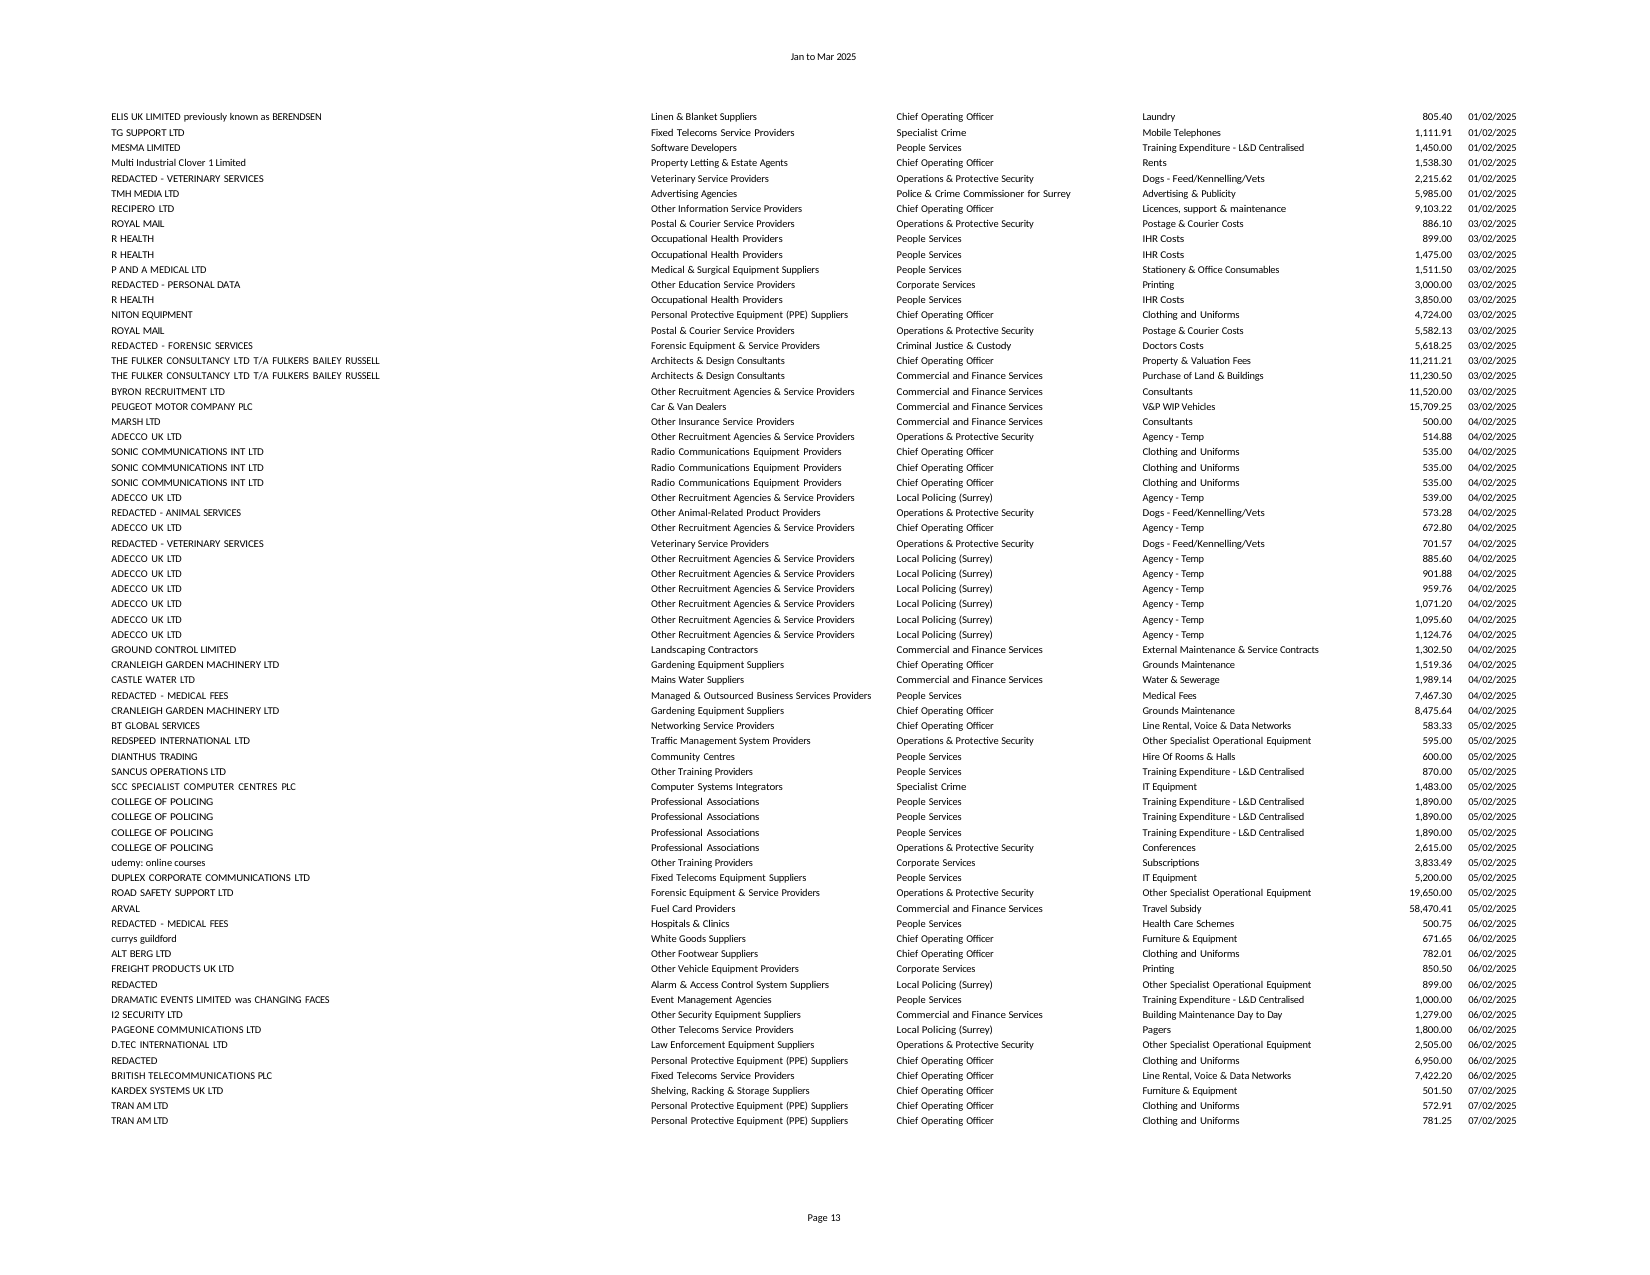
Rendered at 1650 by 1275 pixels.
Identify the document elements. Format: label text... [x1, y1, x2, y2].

table_cell 03/02/2025 [1457, 247, 1526, 262]
table_cell Radio Communications Equipment Providers [648, 475, 894, 491]
table_cell SONIC COMMUNICATIONS INT LTD [108, 445, 648, 460]
table_cell 07/02/2025 [1457, 1084, 1526, 1099]
table_cell People Services [894, 247, 1139, 262]
table_cell 600.00 [1385, 749, 1457, 764]
table_cell 04/02/2025 [1457, 445, 1526, 460]
table_cell D.TEC INTERNATIONAL LTD [108, 1038, 648, 1053]
table_cell Training Expenditure - L&D Centralised [1140, 810, 1385, 825]
table_cell ADECCO UK LTD [108, 612, 648, 627]
table_cell Property & Valuation Fees [1140, 354, 1385, 369]
table_cell 05/02/2025 [1457, 749, 1526, 764]
table_cell 885.60 [1385, 551, 1457, 567]
table_cell 06/02/2025 [1457, 1008, 1526, 1023]
table_cell Clothing and Uniforms [1140, 1053, 1385, 1068]
table_cell DIANTHUS TRADING [108, 749, 648, 764]
table_cell Chief Operating Officer [894, 354, 1139, 369]
table_cell THE FULKER CONSULTANCY LTD T/A FULKERS BAILEY RUSSELL [108, 354, 648, 369]
table_cell 701.57 [1385, 536, 1457, 551]
table_cell Event Management Agencies [648, 993, 894, 1008]
table_cell 672.80 [1385, 521, 1457, 536]
table_cell BYRON RECRUITMENT LTD [108, 384, 648, 399]
table_cell ROYAL MAIL [108, 217, 648, 232]
table_cell udemy: online courses [108, 856, 648, 871]
table_cell TMH MEDIA LTD [108, 186, 648, 202]
table_cell 05/02/2025 [1457, 901, 1526, 916]
table_cell Forensic Equipment & Service Providers [648, 339, 894, 354]
table_cell Personal Protective Equipment (PPE) Suppliers [648, 1114, 894, 1128]
table_cell Other Recruitment Agencies & Service Providers [648, 491, 894, 506]
table_cell 06/02/2025 [1457, 947, 1526, 962]
table_cell REDACTED [108, 1053, 648, 1068]
table_cell Other Recruitment Agencies & Service Providers [648, 597, 894, 612]
table_cell Training Expenditure - L&D Centralised [1140, 795, 1385, 810]
table_cell 04/02/2025 [1457, 688, 1526, 703]
table_cell 15,709.25 [1385, 399, 1457, 414]
table_cell Dogs - Feed/Kennelling/Vets [1140, 506, 1385, 521]
table_cell Stationery & Office Consumables [1140, 262, 1385, 278]
table_cell Linen & Blanket Suppliers [648, 110, 894, 126]
table_cell 05/02/2025 [1457, 764, 1526, 779]
table_cell 1,890.00 [1385, 810, 1457, 825]
table_cell NITON EQUIPMENT [108, 308, 648, 323]
table_cell Traffic Management System Providers [648, 734, 894, 749]
table_cell Furniture & Equipment [1140, 1084, 1385, 1099]
table_cell 04/02/2025 [1457, 612, 1526, 627]
table_cell 01/02/2025 [1457, 171, 1526, 186]
table_cell DUPLEX CORPORATE COMMUNICATIONS LTD [108, 871, 648, 886]
table_cell People Services [894, 262, 1139, 278]
table_cell Chief Operating Officer [894, 658, 1139, 673]
table_cell Chief Operating Officer [894, 1084, 1139, 1099]
table_cell 05/02/2025 [1457, 886, 1526, 901]
table_cell ADECCO UK LTD [108, 551, 648, 567]
table_cell 805.40 [1385, 110, 1457, 126]
table_cell Commercial and Finance Services [894, 673, 1139, 688]
table_cell Postage & Courier Costs [1140, 217, 1385, 232]
table_cell Subscriptions [1140, 856, 1385, 871]
table_cell Other Recruitment Agencies & Service Providers [648, 582, 894, 597]
table_cell 04/02/2025 [1457, 521, 1526, 536]
table_cell 01/02/2025 [1457, 141, 1526, 156]
table_cell 04/02/2025 [1457, 643, 1526, 658]
table_cell Agency - Temp [1140, 597, 1385, 612]
table_cell 04/02/2025 [1457, 475, 1526, 491]
table_cell Training Expenditure - L&D Centralised [1140, 825, 1385, 840]
table_cell 01/02/2025 [1457, 156, 1526, 171]
table_cell 671.65 [1385, 932, 1457, 947]
table_cell Veterinary Service Providers [648, 171, 894, 186]
table_cell Local Policing (Surrey) [894, 491, 1139, 506]
table_cell Furniture & Equipment [1140, 932, 1385, 947]
table_cell 06/02/2025 [1457, 977, 1526, 992]
table_cell 781.25 [1385, 1114, 1457, 1128]
table_cell 06/02/2025 [1457, 932, 1526, 947]
table_cell ELIS UK LIMITED previously known as BERENDSEN [108, 110, 648, 126]
table_cell 01/02/2025 [1457, 110, 1526, 126]
table_cell COLLEGE OF POLICING [108, 840, 648, 856]
table_cell Fixed Telecoms Service Providers [648, 126, 894, 141]
table_cell Property Letting & Estate Agents [648, 156, 894, 171]
table_cell Car & Van Dealers [648, 399, 894, 414]
table_cell 1,475.00 [1385, 247, 1457, 262]
table_cell Agency - Temp [1140, 567, 1385, 582]
table_cell THE FULKER CONSULTANCY LTD T/A FULKERS BAILEY RUSSELL [108, 369, 648, 384]
table_cell 06/02/2025 [1457, 962, 1526, 977]
table_cell 1,519.36 [1385, 658, 1457, 673]
table_cell Clothing and Uniforms [1140, 460, 1385, 475]
table_cell Chief Operating Officer [894, 202, 1139, 217]
table_cell PEUGEOT MOTOR COMPANY PLC [108, 399, 648, 414]
table_cell Radio Communications Equipment Providers [648, 460, 894, 475]
table_cell Veterinary Service Providers [648, 536, 894, 551]
table_cell CRANLEIGH GARDEN MACHINERY LTD [108, 658, 648, 673]
table_cell REDACTED - PERSONAL DATA [108, 278, 648, 293]
table_cell 5,582.13 [1385, 323, 1457, 338]
table_cell 03/02/2025 [1457, 384, 1526, 399]
table_cell Criminal Justice & Custody [894, 339, 1139, 354]
table_cell Multi Industrial Clover 1 Limited [108, 156, 648, 171]
table_cell ADECCO UK LTD [108, 627, 648, 643]
table_cell REDACTED - ANIMAL SERVICES [108, 506, 648, 521]
table_cell Shelving, Racking & Storage Suppliers [648, 1084, 894, 1099]
table_cell Other Telecoms Service Providers [648, 1023, 894, 1038]
table_cell Chief Operating Officer [894, 1053, 1139, 1068]
table_cell ROYAL MAIL [108, 323, 648, 338]
table_cell Chief Operating Officer [894, 947, 1139, 962]
table_cell 1,095.60 [1385, 612, 1457, 627]
table_cell REDSPEED INTERNATIONAL LTD [108, 734, 648, 749]
table_cell Other Specialist Operational Equipment [1140, 886, 1385, 901]
table_cell 04/02/2025 [1457, 491, 1526, 506]
table_cell ADECCO UK LTD [108, 521, 648, 536]
table_cell 04/02/2025 [1457, 627, 1526, 643]
table_cell REDACTED [108, 977, 648, 992]
table_cell IHR Costs [1140, 232, 1385, 247]
table_cell 573.28 [1385, 506, 1457, 521]
table_cell Professional Associations [648, 825, 894, 840]
table_cell 04/02/2025 [1457, 673, 1526, 688]
table_cell TRAN AM LTD [108, 1099, 648, 1114]
table_cell 901.88 [1385, 567, 1457, 582]
table_cell Dogs - Feed/Kennelling/Vets [1140, 171, 1385, 186]
table_cell 06/02/2025 [1457, 1038, 1526, 1053]
table_cell 06/02/2025 [1457, 916, 1526, 932]
table_cell 06/02/2025 [1457, 993, 1526, 1008]
table_cell Commercial and Finance Services [894, 415, 1139, 430]
table_cell Commercial and Finance Services [894, 901, 1139, 916]
table_cell Printing [1140, 278, 1385, 293]
table_cell SCC SPECIALIST COMPUTER CENTRES PLC [108, 780, 648, 795]
table_cell CRANLEIGH GARDEN MACHINERY LTD [108, 704, 648, 719]
table_cell ADECCO UK LTD [108, 582, 648, 597]
table_cell Local Policing (Surrey) [894, 597, 1139, 612]
table_cell Chief Operating Officer [894, 1099, 1139, 1114]
table_cell 04/02/2025 [1457, 536, 1526, 551]
table_cell I2 SECURITY LTD [108, 1008, 648, 1023]
table_cell Chief Operating Officer [894, 1069, 1139, 1084]
table_cell 1,071.20 [1385, 597, 1457, 612]
table_cell Personal Protective Equipment (PPE) Suppliers [648, 1053, 894, 1068]
table_cell 1,111.91 [1385, 126, 1457, 141]
table_cell 2,505.00 [1385, 1038, 1457, 1053]
table_cell Commercial and Finance Services [894, 369, 1139, 384]
table_cell Travel Subsidy [1140, 901, 1385, 916]
table_cell People Services [894, 871, 1139, 886]
table_cell Fixed Telecoms Equipment Suppliers [648, 871, 894, 886]
table_cell 539.00 [1385, 491, 1457, 506]
table_cell Building Maintenance Day to Day [1140, 1008, 1385, 1023]
table_cell Postage & Courier Costs [1140, 323, 1385, 338]
table_cell Mobile Telephones [1140, 126, 1385, 141]
table_cell COLLEGE OF POLICING [108, 810, 648, 825]
table_cell Training Expenditure - L&D Centralised [1140, 764, 1385, 779]
table_cell Other Specialist Operational Equipment [1140, 977, 1385, 992]
table_cell People Services [894, 795, 1139, 810]
table_cell Fuel Card Providers [648, 901, 894, 916]
table_cell 3,833.49 [1385, 856, 1457, 871]
table_cell 11,520.00 [1385, 384, 1457, 399]
table_cell Chief Operating Officer [894, 475, 1139, 491]
table_cell R HEALTH [108, 293, 648, 308]
table_cell Occupational Health Providers [648, 247, 894, 262]
table_cell IT Equipment [1140, 780, 1385, 795]
table_cell GROUND CONTROL LIMITED [108, 643, 648, 658]
table_cell Hire Of Rooms & Halls [1140, 749, 1385, 764]
table_cell Operations & Protective Security [894, 734, 1139, 749]
table_cell 04/02/2025 [1457, 567, 1526, 582]
table_cell Agency - Temp [1140, 521, 1385, 536]
table_cell Clothing and Uniforms [1140, 445, 1385, 460]
table_cell 8,475.64 [1385, 704, 1457, 719]
table_cell Occupational Health Providers [648, 232, 894, 247]
table_cell Printing [1140, 962, 1385, 977]
table_cell Advertising Agencies [648, 186, 894, 202]
table_cell 04/02/2025 [1457, 506, 1526, 521]
table_cell 959.76 [1385, 582, 1457, 597]
table_cell Clothing and Uniforms [1140, 947, 1385, 962]
table_cell Local Policing (Surrey) [894, 612, 1139, 627]
table_cell Fixed Telecoms Service Providers [648, 1069, 894, 1084]
table_cell Mains Water Suppliers [648, 673, 894, 688]
table_cell 782.01 [1385, 947, 1457, 962]
table_cell Water & Sewerage [1140, 673, 1385, 688]
table_cell IT Equipment [1140, 871, 1385, 886]
table_cell 04/02/2025 [1457, 658, 1526, 673]
table_cell 5,618.25 [1385, 339, 1457, 354]
table_cell Gardening Equipment Suppliers [648, 704, 894, 719]
table_cell COLLEGE OF POLICING [108, 795, 648, 810]
table_cell Licences, support & maintenance [1140, 202, 1385, 217]
table_cell Clothing and Uniforms [1140, 475, 1385, 491]
table_cell Health Care Schemes [1140, 916, 1385, 932]
table_cell ADECCO UK LTD [108, 491, 648, 506]
table_cell Chief Operating Officer [894, 1114, 1139, 1128]
table_cell Local Policing (Surrey) [894, 977, 1139, 992]
table_cell Operations & Protective Security [894, 171, 1139, 186]
table_cell 03/02/2025 [1457, 308, 1526, 323]
table_cell 870.00 [1385, 764, 1457, 779]
table_cell BRITISH TELECOMMUNICATIONS PLC [108, 1069, 648, 1084]
table_cell 04/02/2025 [1457, 415, 1526, 430]
table_cell 1,538.30 [1385, 156, 1457, 171]
table_cell Corporate Services [894, 278, 1139, 293]
table_cell Landscaping Contractors [648, 643, 894, 658]
table_cell Law Enforcement Equipment Suppliers [648, 1038, 894, 1053]
table_cell R HEALTH [108, 247, 648, 262]
table_cell 03/02/2025 [1457, 339, 1526, 354]
table_cell 572.91 [1385, 1099, 1457, 1114]
table_cell Conferences [1140, 840, 1385, 856]
table_cell People Services [894, 993, 1139, 1008]
table_cell Other Recruitment Agencies & Service Providers [648, 521, 894, 536]
table_cell Rents [1140, 156, 1385, 171]
table_cell Operations & Protective Security [894, 840, 1139, 856]
table_cell Grounds Maintenance [1140, 704, 1385, 719]
table_cell Other Training Providers [648, 764, 894, 779]
table_cell 2,615.00 [1385, 840, 1457, 856]
table_cell Other Recruitment Agencies & Service Providers [648, 567, 894, 582]
table_cell 01/02/2025 [1457, 202, 1526, 217]
table_cell Chief Operating Officer [894, 110, 1139, 126]
table_cell 514.88 [1385, 430, 1457, 445]
table_cell Chief Operating Officer [894, 156, 1139, 171]
table_cell 01/02/2025 [1457, 186, 1526, 202]
table_cell Specialist Crime [894, 126, 1139, 141]
table_cell 05/02/2025 [1457, 780, 1526, 795]
table_cell Networking Service Providers [648, 719, 894, 734]
table_cell SONIC COMMUNICATIONS INT LTD [108, 475, 648, 491]
table_cell Local Policing (Surrey) [894, 551, 1139, 567]
table_cell Pagers [1140, 1023, 1385, 1038]
table_cell Other Recruitment Agencies & Service Providers [648, 551, 894, 567]
table_cell 04/02/2025 [1457, 430, 1526, 445]
table_cell People Services [894, 293, 1139, 308]
table_cell 07/02/2025 [1457, 1114, 1526, 1128]
table_cell 535.00 [1385, 445, 1457, 460]
table_cell SONIC COMMUNICATIONS INT LTD [108, 460, 648, 475]
table_cell 1,800.00 [1385, 1023, 1457, 1038]
table_cell People Services [894, 764, 1139, 779]
table_cell 03/02/2025 [1457, 262, 1526, 278]
table_cell Professional Associations [648, 840, 894, 856]
table_cell Other Recruitment Agencies & Service Providers [648, 612, 894, 627]
table_cell 04/02/2025 [1457, 551, 1526, 567]
table_cell COLLEGE OF POLICING [108, 825, 648, 840]
table_cell Agency - Temp [1140, 430, 1385, 445]
table_cell 6,950.00 [1385, 1053, 1457, 1068]
table_cell MESMA LIMITED [108, 141, 648, 156]
table_cell 03/02/2025 [1457, 399, 1526, 414]
table_cell 05/02/2025 [1457, 840, 1526, 856]
table_cell IHR Costs [1140, 293, 1385, 308]
table_cell ROAD SAFETY SUPPORT LTD [108, 886, 648, 901]
table_cell 04/02/2025 [1457, 704, 1526, 719]
table_cell V&P WIP Vehicles [1140, 399, 1385, 414]
table_cell PAGEONE COMMUNICATIONS LTD [108, 1023, 648, 1038]
table_cell Police & Crime Commissioner for Surrey [894, 186, 1139, 202]
table_cell ADECCO UK LTD [108, 430, 648, 445]
table_cell Line Rental, Voice & Data Networks [1140, 1069, 1385, 1084]
table_cell Other Animal-Related Product Providers [648, 506, 894, 521]
table_cell 03/02/2025 [1457, 369, 1526, 384]
table_cell Occupational Health Providers [648, 293, 894, 308]
table_cell TRAN AM LTD [108, 1114, 648, 1128]
table_cell 3,000.00 [1385, 278, 1457, 293]
table_cell 06/02/2025 [1457, 1053, 1526, 1068]
table_cell 05/02/2025 [1457, 871, 1526, 886]
table_cell Line Rental, Voice & Data Networks [1140, 719, 1385, 734]
table_cell Commercial and Finance Services [894, 643, 1139, 658]
table_cell 06/02/2025 [1457, 1023, 1526, 1038]
table_cell ALT BERG LTD [108, 947, 648, 962]
table_cell People Services [894, 141, 1139, 156]
table_cell 1,279.00 [1385, 1008, 1457, 1023]
table_cell BT GLOBAL SERVICES [108, 719, 648, 734]
table_cell Personal Protective Equipment (PPE) Suppliers [648, 308, 894, 323]
table_cell Hospitals & Clinics [648, 916, 894, 932]
table_cell Corporate Services [894, 856, 1139, 871]
table_cell 850.50 [1385, 962, 1457, 977]
table_cell Medical & Surgical Equipment Suppliers [648, 262, 894, 278]
table_cell Commercial and Finance Services [894, 1008, 1139, 1023]
table_cell 03/02/2025 [1457, 354, 1526, 369]
table_cell Other Training Providers [648, 856, 894, 871]
table_cell 03/02/2025 [1457, 278, 1526, 293]
table_cell 500.75 [1385, 916, 1457, 932]
table_cell Medical Fees [1140, 688, 1385, 703]
table_cell REDACTED - VETERINARY SERVICES [108, 536, 648, 551]
table_cell Other Insurance Service Providers [648, 415, 894, 430]
table_cell People Services [894, 810, 1139, 825]
table_cell Other Information Service Providers [648, 202, 894, 217]
table_cell Agency - Temp [1140, 612, 1385, 627]
table_cell Other Education Service Providers [648, 278, 894, 293]
table_cell Operations & Protective Security [894, 323, 1139, 338]
table_cell Local Policing (Surrey) [894, 567, 1139, 582]
table_cell 11,211.21 [1385, 354, 1457, 369]
table_cell 899.00 [1385, 232, 1457, 247]
table_cell Software Developers [648, 141, 894, 156]
table_cell REDACTED - FORENSIC SERVICES [108, 339, 648, 354]
table_cell Local Policing (Surrey) [894, 627, 1139, 643]
table_cell Operations & Protective Security [894, 506, 1139, 521]
table_cell P AND A MEDICAL LTD [108, 262, 648, 278]
table_cell People Services [894, 825, 1139, 840]
table_cell 1,302.50 [1385, 643, 1457, 658]
table_cell Personal Protective Equipment (PPE) Suppliers [648, 1099, 894, 1114]
table_cell Consultants [1140, 415, 1385, 430]
table_cell Community Centres [648, 749, 894, 764]
table_cell ADECCO UK LTD [108, 567, 648, 582]
table_cell Grounds Maintenance [1140, 658, 1385, 673]
table_cell 05/02/2025 [1457, 810, 1526, 825]
table_cell White Goods Suppliers [648, 932, 894, 947]
table_cell Local Policing (Surrey) [894, 582, 1139, 597]
table_cell Other Specialist Operational Equipment [1140, 734, 1385, 749]
table_cell ADECCO UK LTD [108, 597, 648, 612]
table_cell 886.10 [1385, 217, 1457, 232]
table_cell Clothing and Uniforms [1140, 308, 1385, 323]
table_cell Laundry [1140, 110, 1385, 126]
table_cell currys guildford [108, 932, 648, 947]
table_cell Commercial and Finance Services [894, 384, 1139, 399]
table_cell Dogs - Feed/Kennelling/Vets [1140, 536, 1385, 551]
table_cell 7,467.30 [1385, 688, 1457, 703]
table_cell 1,483.00 [1385, 780, 1457, 795]
table_cell Training Expenditure - L&D Centralised [1140, 993, 1385, 1008]
table_cell Other Footwear Suppliers [648, 947, 894, 962]
table_cell Postal & Courier Service Providers [648, 323, 894, 338]
table_cell RECIPERO LTD [108, 202, 648, 217]
table_cell 535.00 [1385, 475, 1457, 491]
table_cell 06/02/2025 [1457, 1069, 1526, 1084]
table_cell Operations & Protective Security [894, 536, 1139, 551]
table_cell 05/02/2025 [1457, 825, 1526, 840]
table_cell People Services [894, 749, 1139, 764]
table_cell Other Recruitment Agencies & Service Providers [648, 430, 894, 445]
table_cell People Services [894, 232, 1139, 247]
table_cell Other Recruitment Agencies & Service Providers [648, 384, 894, 399]
table_cell Training Expenditure - L&D Centralised [1140, 141, 1385, 156]
table_cell Corporate Services [894, 962, 1139, 977]
table_cell 7,422.20 [1385, 1069, 1457, 1084]
table_cell Forensic Equipment & Service Providers [648, 886, 894, 901]
table_cell 03/02/2025 [1457, 293, 1526, 308]
table_cell Professional Associations [648, 810, 894, 825]
table_cell 05/02/2025 [1457, 734, 1526, 749]
table_cell Operations & Protective Security [894, 1038, 1139, 1053]
table_cell 595.00 [1385, 734, 1457, 749]
table_cell Commercial and Finance Services [894, 399, 1139, 414]
table_cell Consultants [1140, 384, 1385, 399]
table_cell Chief Operating Officer [894, 704, 1139, 719]
table_cell Chief Operating Officer [894, 460, 1139, 475]
table_cell MARSH LTD [108, 415, 648, 430]
table_cell 1,124.76 [1385, 627, 1457, 643]
table_cell Radio Communications Equipment Providers [648, 445, 894, 460]
table_cell R HEALTH [108, 232, 648, 247]
table_cell CASTLE WATER LTD [108, 673, 648, 688]
table_cell 1,890.00 [1385, 795, 1457, 810]
table_cell REDACTED - VETERINARY SERVICES [108, 171, 648, 186]
table_cell 1,450.00 [1385, 141, 1457, 156]
table_cell 04/02/2025 [1457, 582, 1526, 597]
table_cell Agency - Temp [1140, 491, 1385, 506]
table_cell 05/02/2025 [1457, 719, 1526, 734]
table_cell Computer Systems Integrators [648, 780, 894, 795]
table_cell Specialist Crime [894, 780, 1139, 795]
table_cell 2,215.62 [1385, 171, 1457, 186]
table_cell REDACTED - MEDICAL FEES [108, 688, 648, 703]
table_cell 3,850.00 [1385, 293, 1457, 308]
table_cell 04/02/2025 [1457, 597, 1526, 612]
table_cell 01/02/2025 [1457, 126, 1526, 141]
table_cell Postal & Courier Service Providers [648, 217, 894, 232]
table_cell Doctors Costs [1140, 339, 1385, 354]
table_cell DRAMATIC EVENTS LIMITED was CHANGING FACES [108, 993, 648, 1008]
table_cell 535.00 [1385, 460, 1457, 475]
table_cell Architects & Design Consultants [648, 354, 894, 369]
table_cell Architects & Design Consultants [648, 369, 894, 384]
table_cell 03/02/2025 [1457, 217, 1526, 232]
table_cell 58,470.41 [1385, 901, 1457, 916]
table_cell 9,103.22 [1385, 202, 1457, 217]
table_cell 1,511.50 [1385, 262, 1457, 278]
table_cell Operations & Protective Security [894, 217, 1139, 232]
table_cell REDACTED - MEDICAL FEES [108, 916, 648, 932]
table_cell 07/02/2025 [1457, 1099, 1526, 1114]
table_cell Agency - Temp [1140, 627, 1385, 643]
table_cell Operations & Protective Security [894, 886, 1139, 901]
table_cell Operations & Protective Security [894, 430, 1139, 445]
table_cell 899.00 [1385, 977, 1457, 992]
table_cell Clothing and Uniforms [1140, 1099, 1385, 1114]
table_cell 19,650.00 [1385, 886, 1457, 901]
table_cell Other Recruitment Agencies & Service Providers [648, 627, 894, 643]
table_cell TG SUPPORT LTD [108, 126, 648, 141]
table_cell FREIGHT PRODUCTS UK LTD [108, 962, 648, 977]
table_cell 4,724.00 [1385, 308, 1457, 323]
table_cell 1,000.00 [1385, 993, 1457, 1008]
table_cell ARVAL [108, 901, 648, 916]
table_cell Chief Operating Officer [894, 932, 1139, 947]
table_cell Purchase of Land & Buildings [1140, 369, 1385, 384]
table_cell Chief Operating Officer [894, 521, 1139, 536]
table_cell IHR Costs [1140, 247, 1385, 262]
table_cell Gardening Equipment Suppliers [648, 658, 894, 673]
table_cell Agency - Temp [1140, 582, 1385, 597]
table_cell Agency - Temp [1140, 551, 1385, 567]
table_cell Other Specialist Operational Equipment [1140, 1038, 1385, 1053]
table_cell External Maintenance & Service Contracts [1140, 643, 1385, 658]
table_cell Advertising & Publicity [1140, 186, 1385, 202]
table_cell 03/02/2025 [1457, 232, 1526, 247]
table_cell Chief Operating Officer [894, 719, 1139, 734]
table_cell 03/02/2025 [1457, 323, 1526, 338]
table_cell 5,985.00 [1385, 186, 1457, 202]
table_cell Alarm & Access Control System Suppliers [648, 977, 894, 992]
table_cell 1,890.00 [1385, 825, 1457, 840]
table_cell 500.00 [1385, 415, 1457, 430]
table_cell Clothing and Uniforms [1140, 1114, 1385, 1128]
table_cell 5,200.00 [1385, 871, 1457, 886]
table_cell 04/02/2025 [1457, 460, 1526, 475]
table_cell People Services [894, 916, 1139, 932]
table_cell Managed & Outsourced Business Services Providers [648, 688, 894, 703]
table_cell 05/02/2025 [1457, 856, 1526, 871]
table_cell 05/02/2025 [1457, 795, 1526, 810]
table_cell Professional Associations [648, 795, 894, 810]
table_cell SANCUS OPERATIONS LTD [108, 764, 648, 779]
table_cell Chief Operating Officer [894, 308, 1139, 323]
table_cell Other Vehicle Equipment Providers [648, 962, 894, 977]
table_cell 1,989.14 [1385, 673, 1457, 688]
table_cell Other Security Equipment Suppliers [648, 1008, 894, 1023]
table_cell 11,230.50 [1385, 369, 1457, 384]
table_cell KARDEX SYSTEMS UK LTD [108, 1084, 648, 1099]
table_cell 583.33 [1385, 719, 1457, 734]
table_cell Chief Operating Officer [894, 445, 1139, 460]
table_cell Local Policing (Surrey) [894, 1023, 1139, 1038]
table_cell 501.50 [1385, 1084, 1457, 1099]
table_cell People Services [894, 688, 1139, 703]
